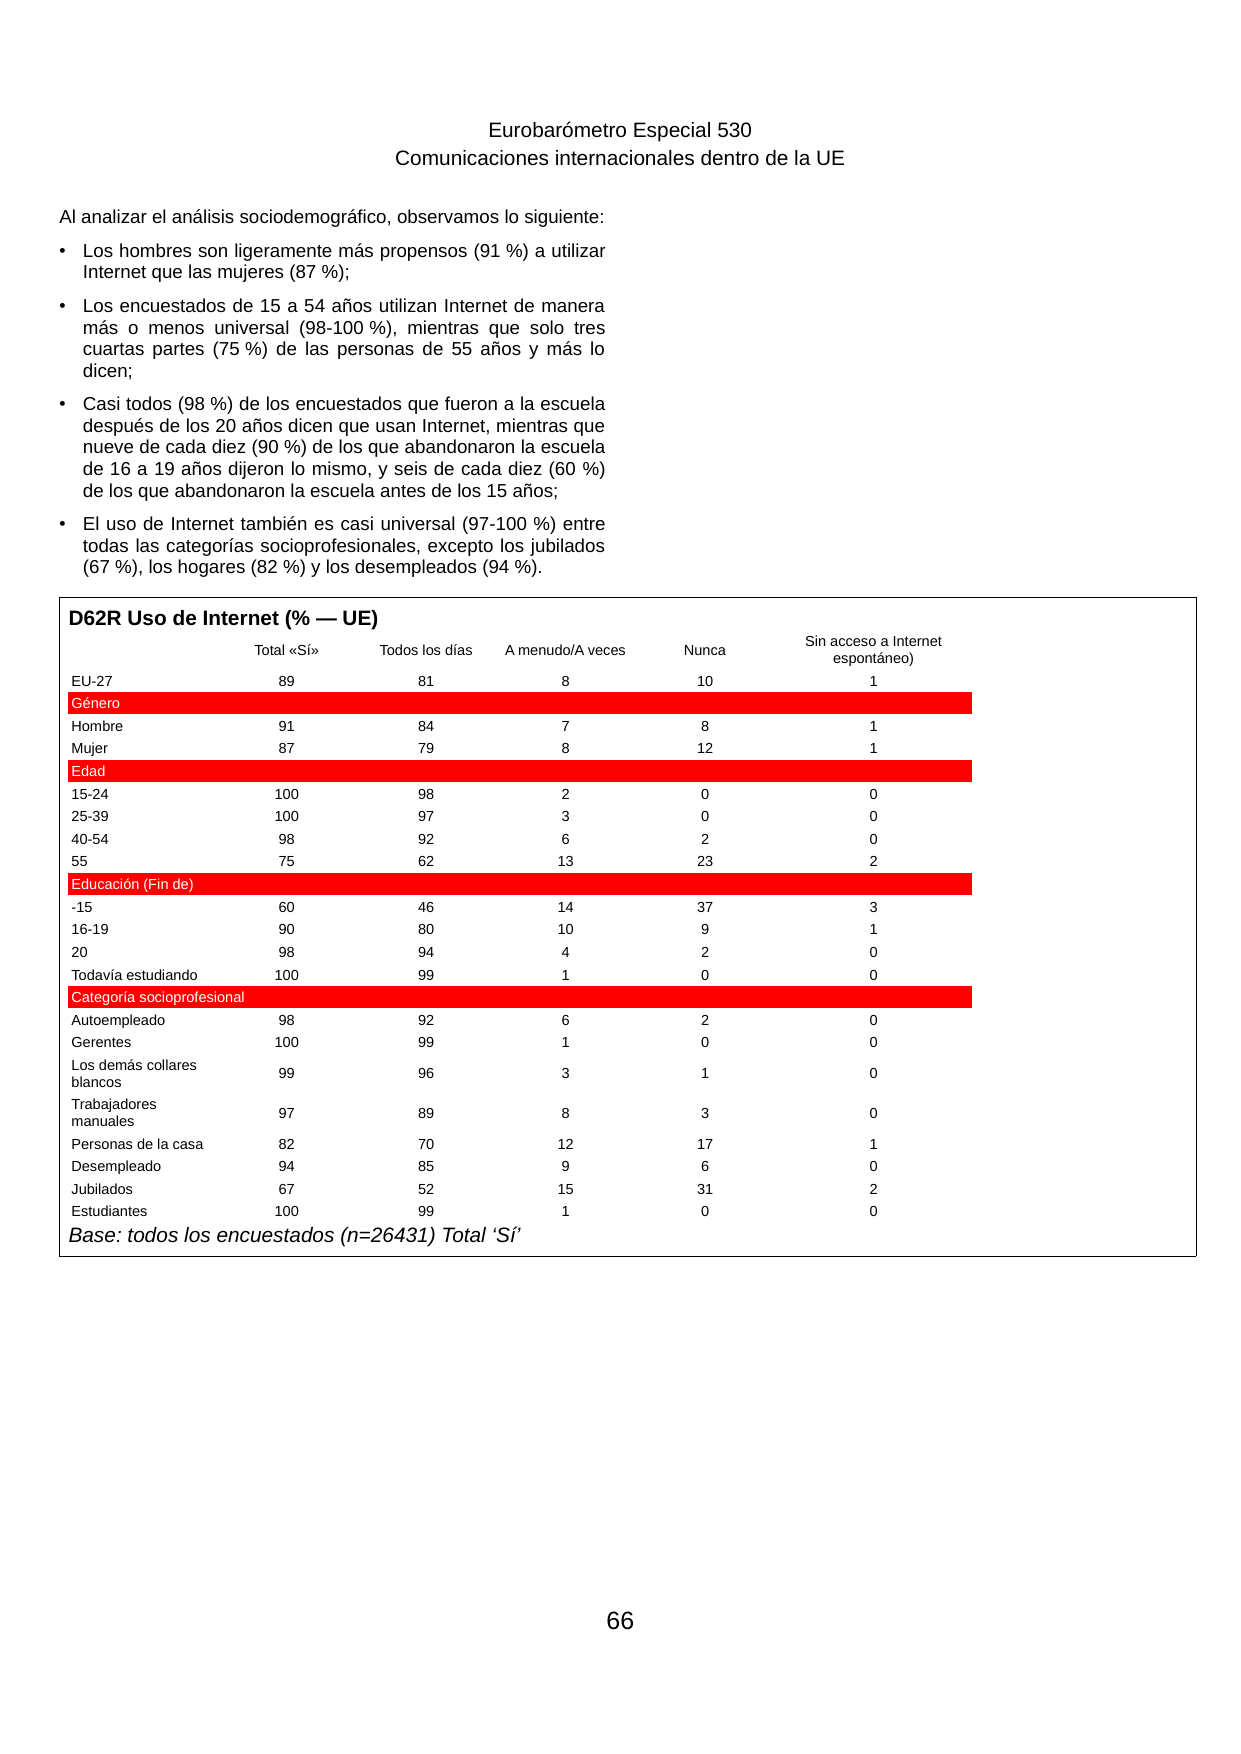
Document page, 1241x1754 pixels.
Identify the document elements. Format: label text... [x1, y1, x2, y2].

table_cell Todavía estudiando [68, 963, 217, 986]
table_cell 1 [496, 963, 635, 986]
table_cell 2 [775, 850, 972, 873]
table_cell 75 [217, 850, 356, 873]
table_cell 52 [356, 1178, 496, 1200]
table_cell 99 [217, 1054, 356, 1093]
text Base: todos los encuestados (n=26431) Total ‘Sí’ [68, 1223, 1187, 1247]
table_cell 98 [217, 828, 356, 850]
table_cell 97 [356, 805, 496, 828]
table_cell 0 [775, 941, 972, 963]
table_cell 0 [775, 828, 972, 850]
table_cell 15-24 [68, 783, 217, 805]
table_cell 0 [635, 805, 774, 828]
table_cell 2 [635, 1009, 774, 1031]
table_cell 0 [635, 963, 774, 986]
table_cell Hombre [68, 715, 217, 737]
table_cell 4 [496, 941, 635, 963]
table_cell 46 [356, 895, 496, 918]
table_cell 94 [356, 941, 496, 963]
table_cell 100 [217, 1031, 356, 1054]
table_cell 10 [635, 669, 774, 692]
table_cell 6 [496, 1009, 635, 1031]
table_cell 0 [775, 783, 972, 805]
table_cell Mujer [68, 737, 217, 760]
table_cell 0 [635, 783, 774, 805]
table_cell 37 [635, 895, 774, 918]
table_cell 8 [496, 1093, 635, 1132]
table_cell 8 [635, 715, 774, 737]
table_cell 98 [217, 941, 356, 963]
table_cell 70 [356, 1133, 496, 1155]
table_cell Trabajadores manuales [68, 1093, 217, 1132]
table_cell 98 [356, 783, 496, 805]
table_cell 80 [356, 918, 496, 941]
table_cell 100 [217, 805, 356, 828]
table_cell 87 [217, 737, 356, 760]
table_header [68, 630, 217, 669]
table_cell 1 [775, 715, 972, 737]
table_cell 97 [217, 1093, 356, 1132]
list Los encuestados de 15 a 54 años utilizan Internet de manera más o menos universal (98-100 %), mientras que solo tres cuartas partes (75 %) de las personas de 55 años y más lo dicen; [59, 295, 605, 381]
table_cell 1 [775, 737, 972, 760]
table_cell Los demás collares blancos [68, 1054, 217, 1093]
table_cell 2 [635, 941, 774, 963]
table_cell 79 [356, 737, 496, 760]
table_cell 3 [496, 805, 635, 828]
table_cell 99 [356, 1200, 496, 1223]
table_cell 92 [356, 1009, 496, 1031]
table_cell 100 [217, 963, 356, 986]
table_cell 1 [775, 1133, 972, 1155]
table_cell 10 [496, 918, 635, 941]
table_header A menudo/A veces [496, 630, 635, 669]
table_cell 100 [217, 783, 356, 805]
table_cell 2 [496, 783, 635, 805]
table_cell 91 [217, 715, 356, 737]
table_cell 2 [635, 828, 774, 850]
table_cell 100 [217, 1200, 356, 1223]
table_cell 92 [356, 828, 496, 850]
table_cell EU-27 [68, 669, 217, 692]
table_cell 9 [496, 1155, 635, 1178]
table_cell 85 [356, 1155, 496, 1178]
table_cell 1 [635, 1054, 774, 1093]
table_cell 89 [356, 1093, 496, 1132]
table_cell 12 [496, 1133, 635, 1155]
table_cell 82 [217, 1133, 356, 1155]
table_cell 60 [217, 895, 356, 918]
table_cell 40-54 [68, 828, 217, 850]
table_cell 9 [635, 918, 774, 941]
table_cell 0 [775, 1054, 972, 1093]
text D62R Uso de Internet (% — UE) [68, 606, 1187, 630]
table_cell 0 [775, 1093, 972, 1132]
table_cell 99 [356, 1031, 496, 1054]
table_cell 15 [496, 1178, 635, 1200]
table_cell Autoempleado [68, 1009, 217, 1031]
table_cell 81 [356, 669, 496, 692]
table_cell 1 [496, 1200, 635, 1223]
table_cell 0 [775, 1009, 972, 1031]
text Al analizar el análisis sociodemográfico, observamos lo siguiente: [59, 206, 605, 228]
table_cell 98 [217, 1009, 356, 1031]
table_cell Estudiantes [68, 1200, 217, 1223]
table_cell Gerentes [68, 1031, 217, 1054]
table_cell 17 [635, 1133, 774, 1155]
table_cell Personas de la casa [68, 1133, 217, 1155]
table_cell 99 [356, 963, 496, 986]
table_cell 96 [356, 1054, 496, 1093]
table_cell 25-39 [68, 805, 217, 828]
table_cell 89 [217, 669, 356, 692]
table_header Total «Sí» [217, 630, 356, 669]
table_cell 3 [496, 1054, 635, 1093]
list El uso de Internet también es casi universal (97-100 %) entre todas las categorías socioprofesionales, excepto los jubilados (67 %), los hogares (82 %) y los desempleados (94 %). [59, 513, 605, 578]
table_header Todos los días [356, 630, 496, 669]
table_cell 6 [635, 1155, 774, 1178]
table_cell 31 [635, 1178, 774, 1200]
table_cell 6 [496, 828, 635, 850]
table_cell -15 [68, 895, 217, 918]
table_cell Categoría socioprofesional [68, 986, 972, 1008]
table_cell 23 [635, 850, 774, 873]
table_cell 1 [496, 1031, 635, 1054]
table_cell 84 [356, 715, 496, 737]
table_cell 0 [775, 1200, 972, 1223]
table_cell 1 [775, 918, 972, 941]
table_cell 0 [775, 805, 972, 828]
table_cell Desempleado [68, 1155, 217, 1178]
table_cell Género [68, 692, 972, 714]
table_cell 0 [635, 1031, 774, 1054]
table_cell 20 [68, 941, 217, 963]
table_cell 67 [217, 1178, 356, 1200]
table_cell 0 [775, 1155, 972, 1178]
table_cell Educación (Fin de) [68, 873, 972, 895]
table_cell 55 [68, 850, 217, 873]
table_cell 7 [496, 715, 635, 737]
list Los hombres son ligeramente más propensos (91 %) a utilizar Internet que las mujeres (87 %); [59, 240, 605, 283]
list Casi todos (98 %) de los encuestados que fueron a la escuela después de los 20 años dicen que usan Internet, mientras que nueve de cada diez (90 %) de los que abandonaron la escuela de 16 a 19 años dijeron lo mismo, y seis de cada diez (60 %) de los que abandonaron la escuela antes de los 15 años; [59, 393, 605, 501]
table_cell 8 [496, 669, 635, 692]
table_cell 62 [356, 850, 496, 873]
table_cell 1 [775, 669, 972, 692]
table_cell 3 [775, 895, 972, 918]
table_cell 12 [635, 737, 774, 760]
table_cell 90 [217, 918, 356, 941]
table_cell 2 [775, 1178, 972, 1200]
table_cell 13 [496, 850, 635, 873]
table_header Nunca [635, 630, 774, 669]
table_cell 0 [775, 963, 972, 986]
table_cell 3 [635, 1093, 774, 1132]
table_cell 14 [496, 895, 635, 918]
table_cell 8 [496, 737, 635, 760]
table_header Sin acceso a Internet espontáneo) [775, 630, 972, 669]
table_cell Jubilados [68, 1178, 217, 1200]
table_cell 16-19 [68, 918, 217, 941]
table_cell 0 [635, 1200, 774, 1223]
table_cell 94 [217, 1155, 356, 1178]
table_cell Edad [68, 760, 972, 782]
table_cell 0 [775, 1031, 972, 1054]
